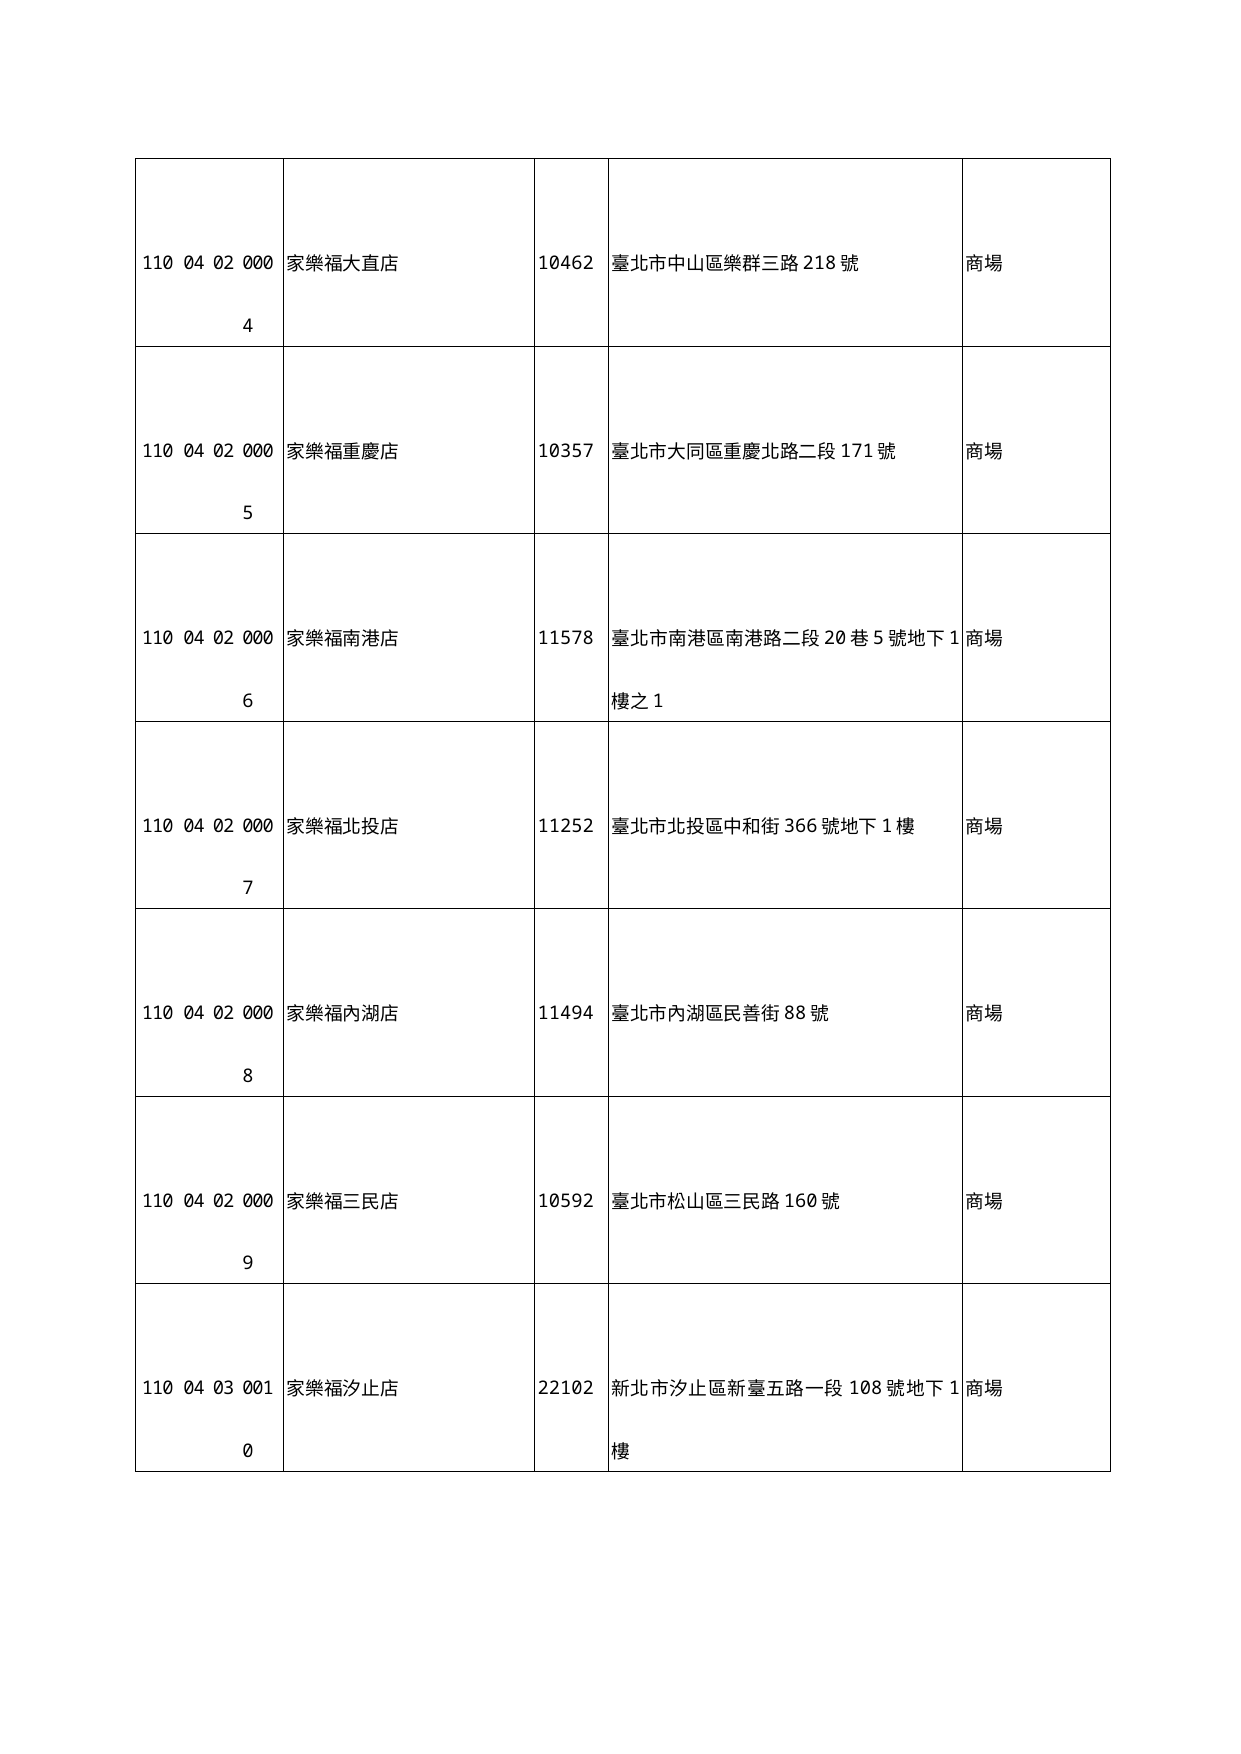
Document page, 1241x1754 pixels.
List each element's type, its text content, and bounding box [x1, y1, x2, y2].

table_cell 110 [136, 534, 180, 721]
table_cell 商場 [963, 722, 1110, 908]
table_cell 110 [136, 1284, 180, 1471]
table_cell 臺北市中山區樂群三路218號 [609, 159, 962, 346]
table_cell 商場 [963, 534, 1110, 721]
table_cell 新北市汐止區新臺五路一段108號地下1樓 [609, 1284, 962, 1471]
table_cell 家樂福汐止店 [284, 1284, 534, 1471]
table_cell 03 [210, 1284, 239, 1471]
table_cell 家樂福內湖店 [284, 909, 534, 1096]
table_cell 11252 [535, 722, 608, 908]
table_cell 臺北市北投區中和街366號地下1樓 [609, 722, 962, 908]
table_cell 02 [210, 534, 239, 721]
table_cell 0008 [239, 909, 283, 1096]
table_cell 10357 [535, 347, 608, 533]
table_cell 04 [180, 159, 210, 346]
table_cell 02 [210, 722, 239, 908]
table_cell 0010 [239, 1284, 283, 1471]
table_cell 04 [180, 1284, 210, 1471]
table_cell 家樂福北投店 [284, 722, 534, 908]
table_cell 商場 [963, 347, 1110, 533]
table_cell 22102 [535, 1284, 608, 1471]
table_cell 商場 [963, 1284, 1110, 1471]
table_cell 10592 [535, 1097, 608, 1283]
table_cell 04 [180, 534, 210, 721]
table_cell 11578 [535, 534, 608, 721]
table_cell 商場 [963, 909, 1110, 1096]
table_cell 0007 [239, 722, 283, 908]
table_cell 臺北市內湖區民善街88號 [609, 909, 962, 1096]
table_cell 11494 [535, 909, 608, 1096]
table_cell 商場 [963, 1097, 1110, 1283]
table_cell 02 [210, 347, 239, 533]
table_cell 臺北市大同區重慶北路二段171號 [609, 347, 962, 533]
table_cell 110 [136, 347, 180, 533]
table_cell 家樂福大直店 [284, 159, 534, 346]
table_cell 0009 [239, 1097, 283, 1283]
table_cell 家樂福南港店 [284, 534, 534, 721]
table_cell 110 [136, 159, 180, 346]
table_cell 04 [180, 722, 210, 908]
table_cell 02 [210, 159, 239, 346]
table_cell 110 [136, 722, 180, 908]
table_cell 0006 [239, 534, 283, 721]
table_cell 10462 [535, 159, 608, 346]
table_cell 110 [136, 909, 180, 1096]
table_cell 0004 [239, 159, 283, 346]
table_cell 04 [180, 347, 210, 533]
table_cell 04 [180, 909, 210, 1096]
table_cell 110 [136, 1097, 180, 1283]
table_cell 臺北市松山區三民路160號 [609, 1097, 962, 1283]
table_cell 04 [180, 1097, 210, 1283]
table_cell 0005 [239, 347, 283, 533]
table_cell 商場 [963, 159, 1110, 346]
table_cell 02 [210, 1097, 239, 1283]
table_cell 02 [210, 909, 239, 1096]
table_cell 臺北市南港區南港路二段20巷5號地下1樓之1 [609, 534, 962, 721]
table_cell 家樂福三民店 [284, 1097, 534, 1283]
table_cell 家樂福重慶店 [284, 347, 534, 533]
